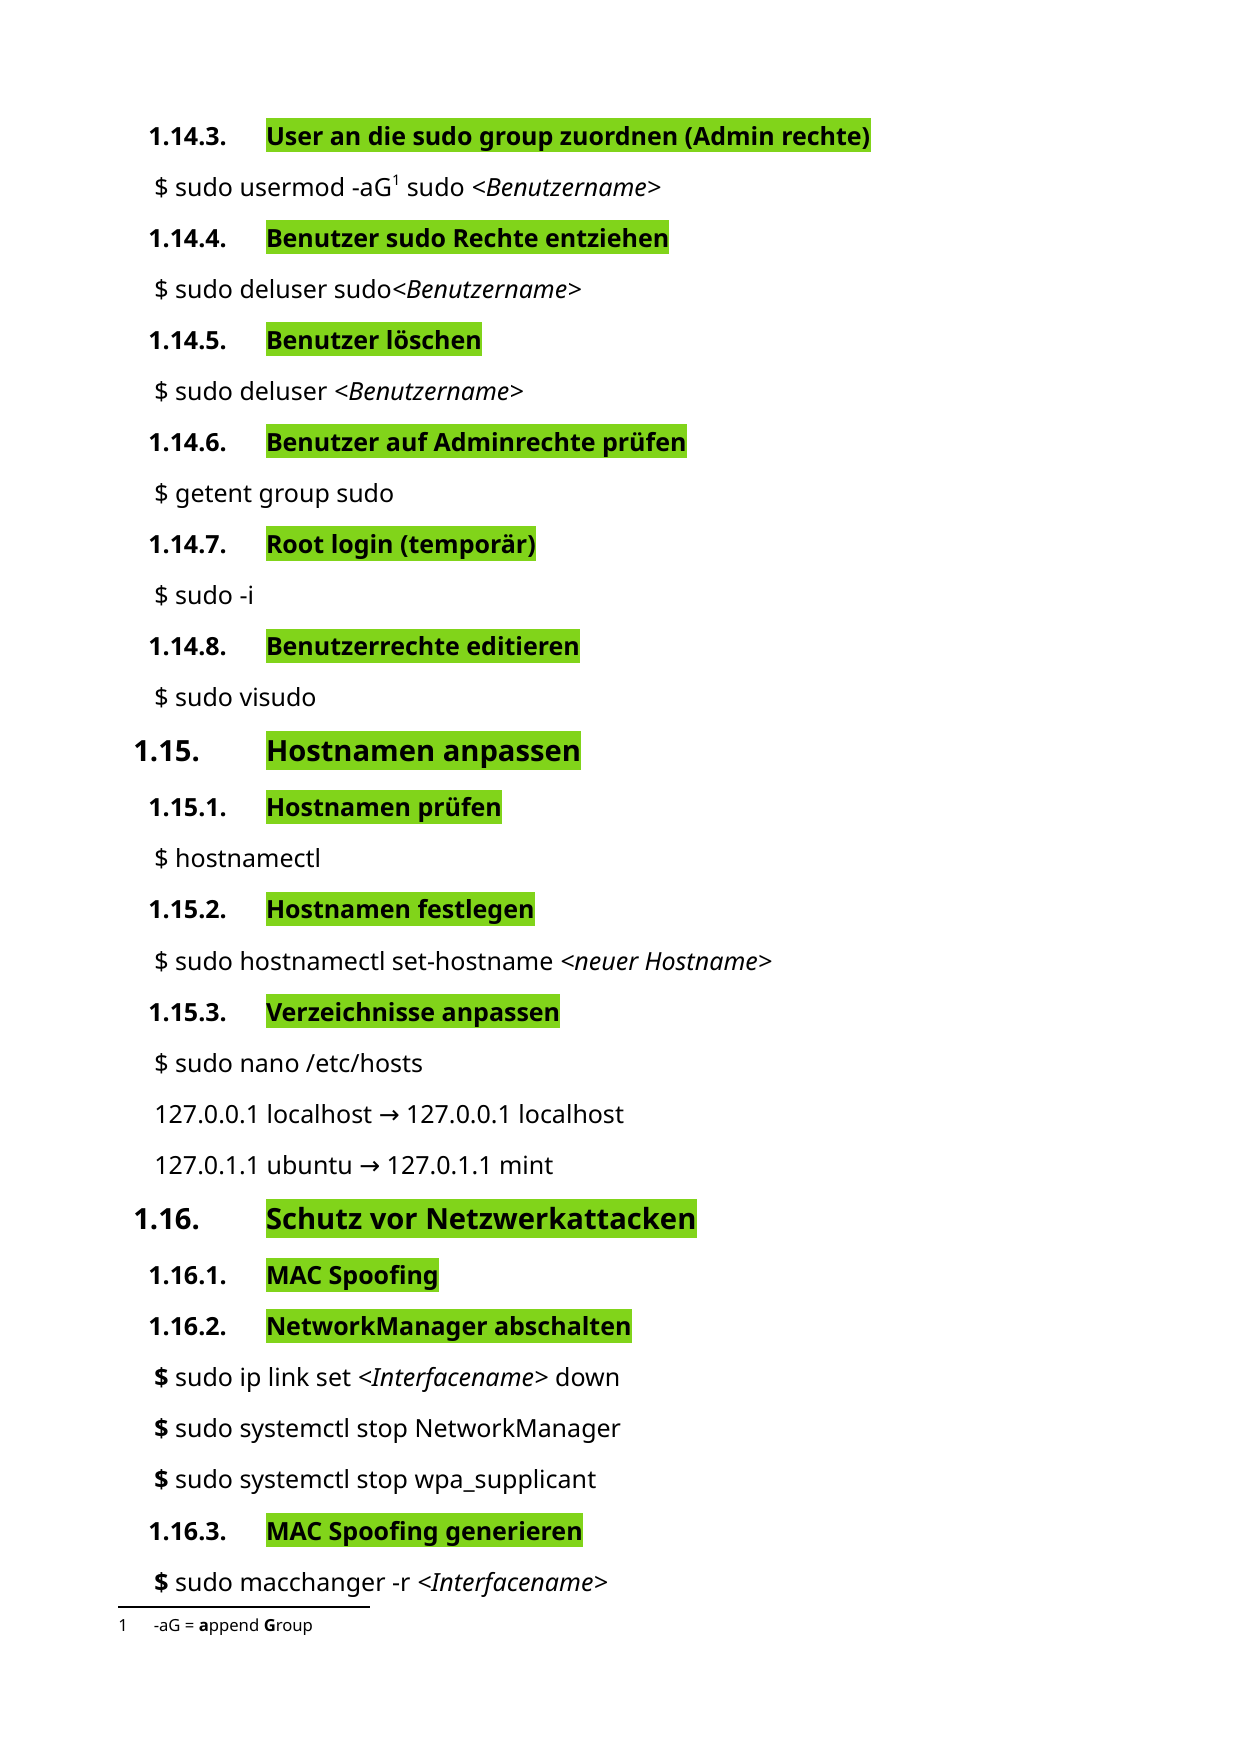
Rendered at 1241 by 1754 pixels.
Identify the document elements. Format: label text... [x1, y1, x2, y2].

text 127.0.0.1 localhost → 127.0.0.1 localhost [154, 1096, 1122, 1130]
text $ sudo systemctl stop NetworkManager [154, 1411, 1122, 1445]
text $ sudo deluser sudo<Benutzername> [154, 271, 1122, 305]
text $ sudo systemctl stop wpa_supplicant [154, 1462, 1122, 1496]
text $ sudo -i [154, 577, 1122, 612]
subtitle Benutzerrechte editieren [118, 628, 1122, 663]
text $ hostnamectl [154, 841, 1122, 875]
text $ sudo nano /etc/hosts [154, 1045, 1122, 1079]
text $ sudo usermod -aG sudo <Benutzername> [154, 169, 1122, 203]
subtitle Hostnamen festlegen [118, 892, 1122, 926]
text 127.0.1.1 ubuntu → 127.0.1.1 mint [154, 1147, 1122, 1181]
subtitle Benutzer sudo Rechte entziehen [118, 220, 1122, 254]
subtitle Schutz vor Netzwerkattacken [118, 1198, 1122, 1238]
subtitle User an die sudo group zuordnen (Admin rechte) [118, 118, 1122, 152]
subtitle NetworkManager abschalten [118, 1309, 1122, 1343]
text $ sudo macchanger -r <Interfacename> [154, 1564, 1122, 1598]
subtitle Benutzer löschen [118, 322, 1122, 356]
text $ sudo ip link set <Interfacename> down [154, 1360, 1122, 1394]
subtitle Verzeichnisse anpassen [118, 994, 1122, 1028]
subtitle Root login (temporär) [118, 526, 1122, 561]
subtitle Benutzer auf Adminrechte prüfen [118, 424, 1122, 458]
text $ sudo deluser <Benutzername> [154, 373, 1122, 407]
text $ sudo visudo [154, 679, 1122, 714]
text $ getent group sudo [154, 475, 1122, 509]
subtitle Hostnamen anpassen [118, 731, 1122, 770]
text -aG = append Group [118, 1613, 1122, 1636]
subtitle Hostnamen prüfen [118, 790, 1122, 824]
subtitle MAC Spoofing generieren [118, 1513, 1122, 1547]
text $ sudo hostnamectl set-hostname <neuer Hostname> [154, 943, 1122, 977]
subtitle MAC Spoofing [118, 1258, 1122, 1292]
